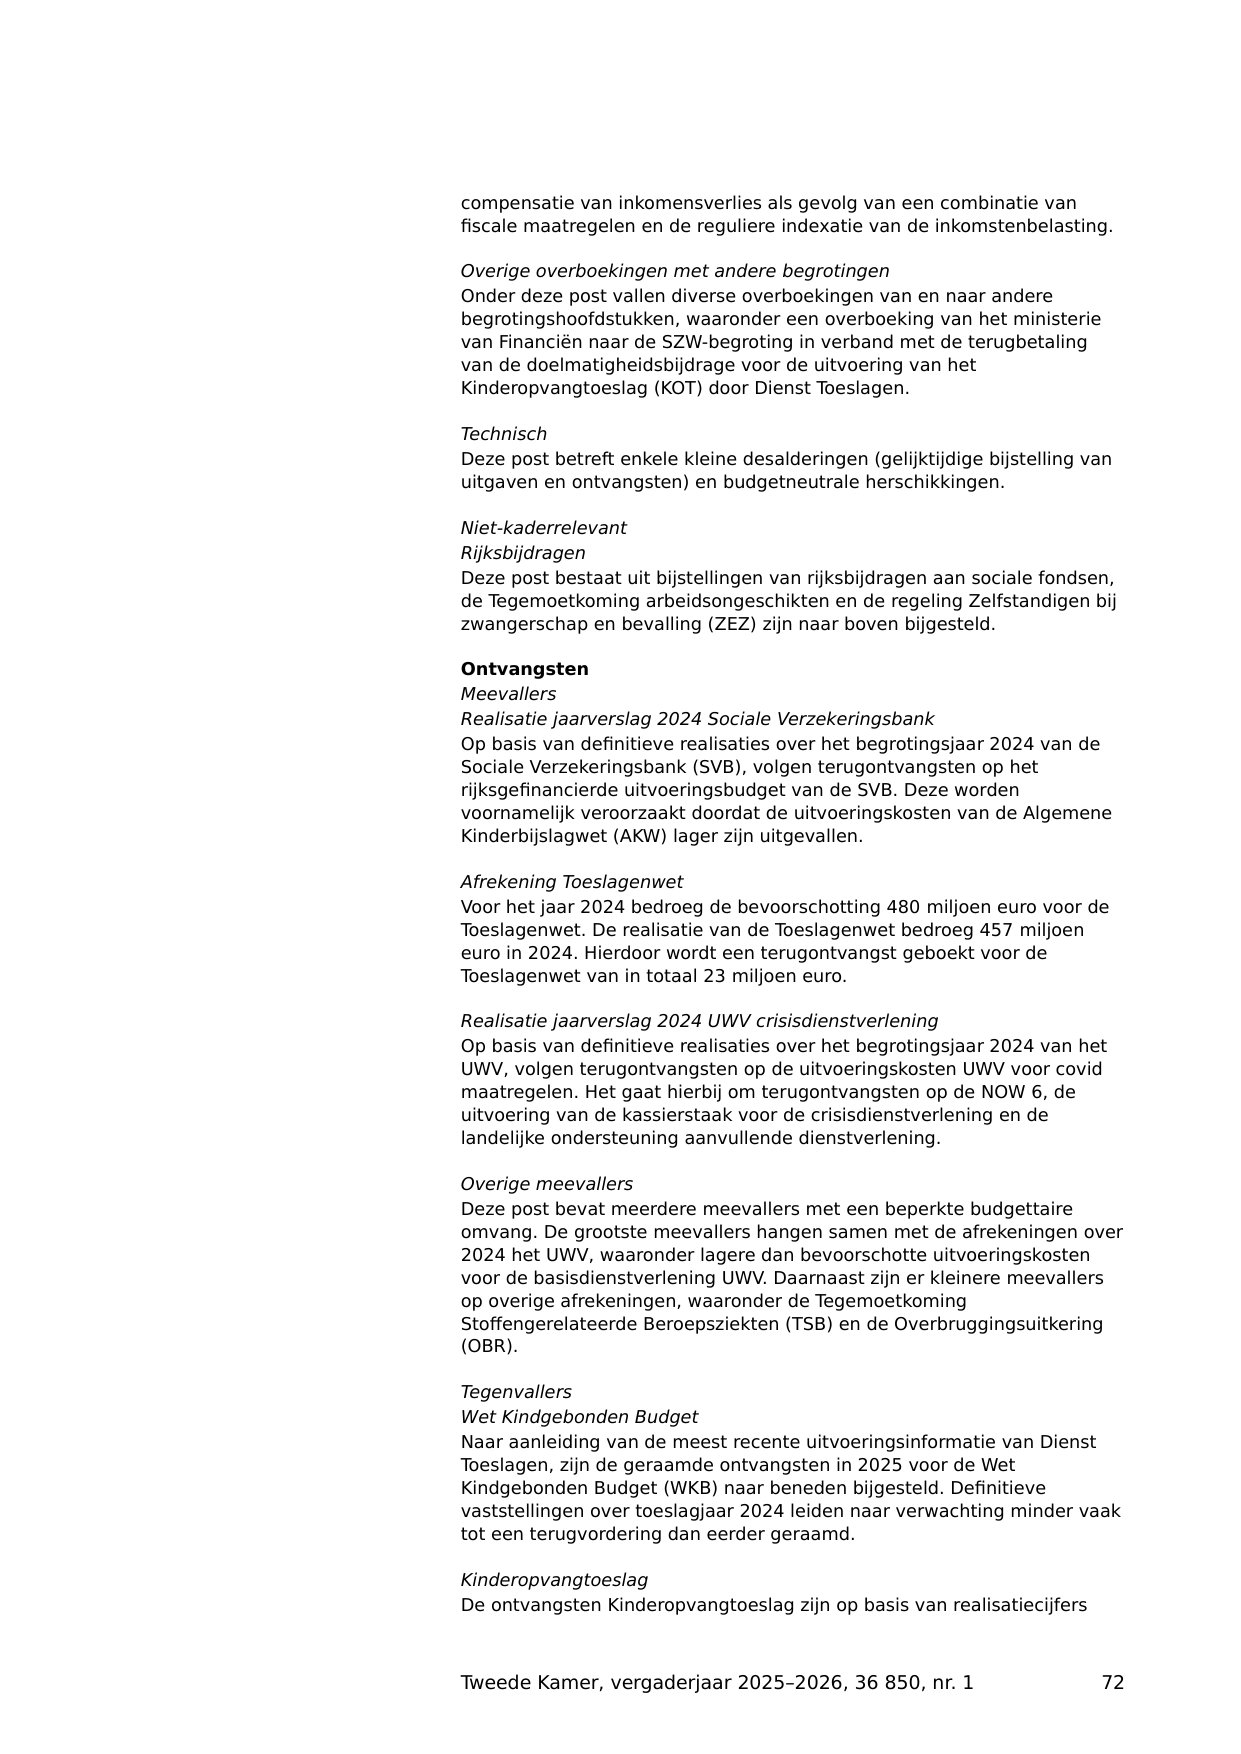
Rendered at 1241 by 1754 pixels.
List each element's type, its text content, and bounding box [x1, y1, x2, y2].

text Op basis van definitieve realisaties over het begrotingsjaar 2024 van de Sociale Verzekeringsbank (SVB), volgen terugontvangsten op het rijksgefinancierde uitvoeringsbudget van de SVB. Deze worden voornamelijk veroorzaakt doordat de uitvoeringskosten van de Algemene Kinderbijslagwet (AKW) lager zijn uitgevallen. [461, 732, 1125, 847]
text Onder deze post vallen diverse overboekingen van en naar andere begrotingshoofdstukken, waaronder een overboeking van het ministerie van Financiën naar de SZW-begroting in verband met de terugbetaling van de doelmatigheidsbijdrage voor de uitvoering van het Kinderopvangtoeslag (KOT) door Dienst Toeslagen. [461, 284, 1125, 399]
text Realisatie jaarverslag 2024 Sociale Verzekeringsbank [461, 707, 1125, 730]
text Deze post bevat meerdere meevallers met een beperkte budgettaire omvang. De grootste meevallers hangen samen met de afrekeningen over 2024 het UWV, waaronder lagere dan bevoorschotte uitvoeringskosten voor de basisdienstverlening UWV. Daarnaast zijn er kleinere meevallers op overige afrekeningen, waaronder de Tegemoetkoming Stoffengerelateerde Beroepsziekten (TSB) en de Overbruggingsuitkering (OBR). [461, 1197, 1125, 1357]
text Technisch [461, 422, 1125, 445]
text Realisatie jaarverslag 2024 UWV crisisdienstverlening [461, 1009, 1125, 1032]
text Overige meevallers [461, 1172, 1125, 1195]
text Niet-kaderrelevant [461, 516, 1125, 539]
text compensatie van inkomensverlies als gevolg van een combinatie van fiscale maatregelen en de reguliere indexatie van de inkomstenbelasting. [461, 191, 1125, 237]
text Wet Kindgebonden Budget [461, 1405, 1125, 1428]
text Meevallers [461, 682, 1125, 705]
text Tegenvallers [461, 1380, 1125, 1403]
text Ontvangsten [461, 657, 1125, 680]
text Voor het jaar 2024 bedroeg de bevoorschotting 480 miljoen euro voor de Toeslagenwet. De realisatie van de Toeslagenwet bedroeg 457 miljoen euro in 2024. Hierdoor wordt een terugontvangst geboekt voor de Toeslagenwet van in totaal 23 miljoen euro. [461, 895, 1125, 987]
text Deze post betreft enkele kleine desalderingen (gelĳktĳdige bĳstelling van uitgaven en ontvangsten) en budgetneutrale herschikkingen. [461, 447, 1125, 493]
text Afrekening Toeslagenwet [461, 870, 1125, 893]
text Naar aanleiding van de meest recente uitvoeringsinformatie van Dienst Toeslagen, zijn de geraamde ontvangsten in 2025 voor de Wet Kindgebonden Budget (WKB) naar beneden bijgesteld. Definitieve vaststellingen over toeslagjaar 2024 leiden naar verwachting minder vaak tot een terugvordering dan eerder geraamd. [461, 1430, 1125, 1545]
text Deze post bestaat uit bijstellingen van rijksbijdragen aan sociale fondsen, de Tegemoetkoming arbeidsongeschikten en de regeling Zelfstandigen bij zwangerschap en bevalling (ZEZ) zijn naar boven bijgesteld. [461, 566, 1125, 634]
text Kinderopvangtoeslag [461, 1568, 1125, 1591]
text Overige overboekingen met andere begrotingen [461, 259, 1125, 282]
text Op basis van definitieve realisaties over het begrotingsjaar 2024 van het UWV, volgen terugontvangsten op de uitvoeringskosten UWV voor covid maatregelen. Het gaat hierbij om terugontvangsten op de NOW 6, de uitvoering van de kassierstaak voor de crisisdienstverlening en de landelijke ondersteuning aanvullende dienstverlening. [461, 1034, 1125, 1149]
text Rijksbijdragen [461, 541, 1125, 564]
text De ontvangsten Kinderopvangtoeslag zijn op basis van realisatiecijfers [461, 1593, 1125, 1616]
